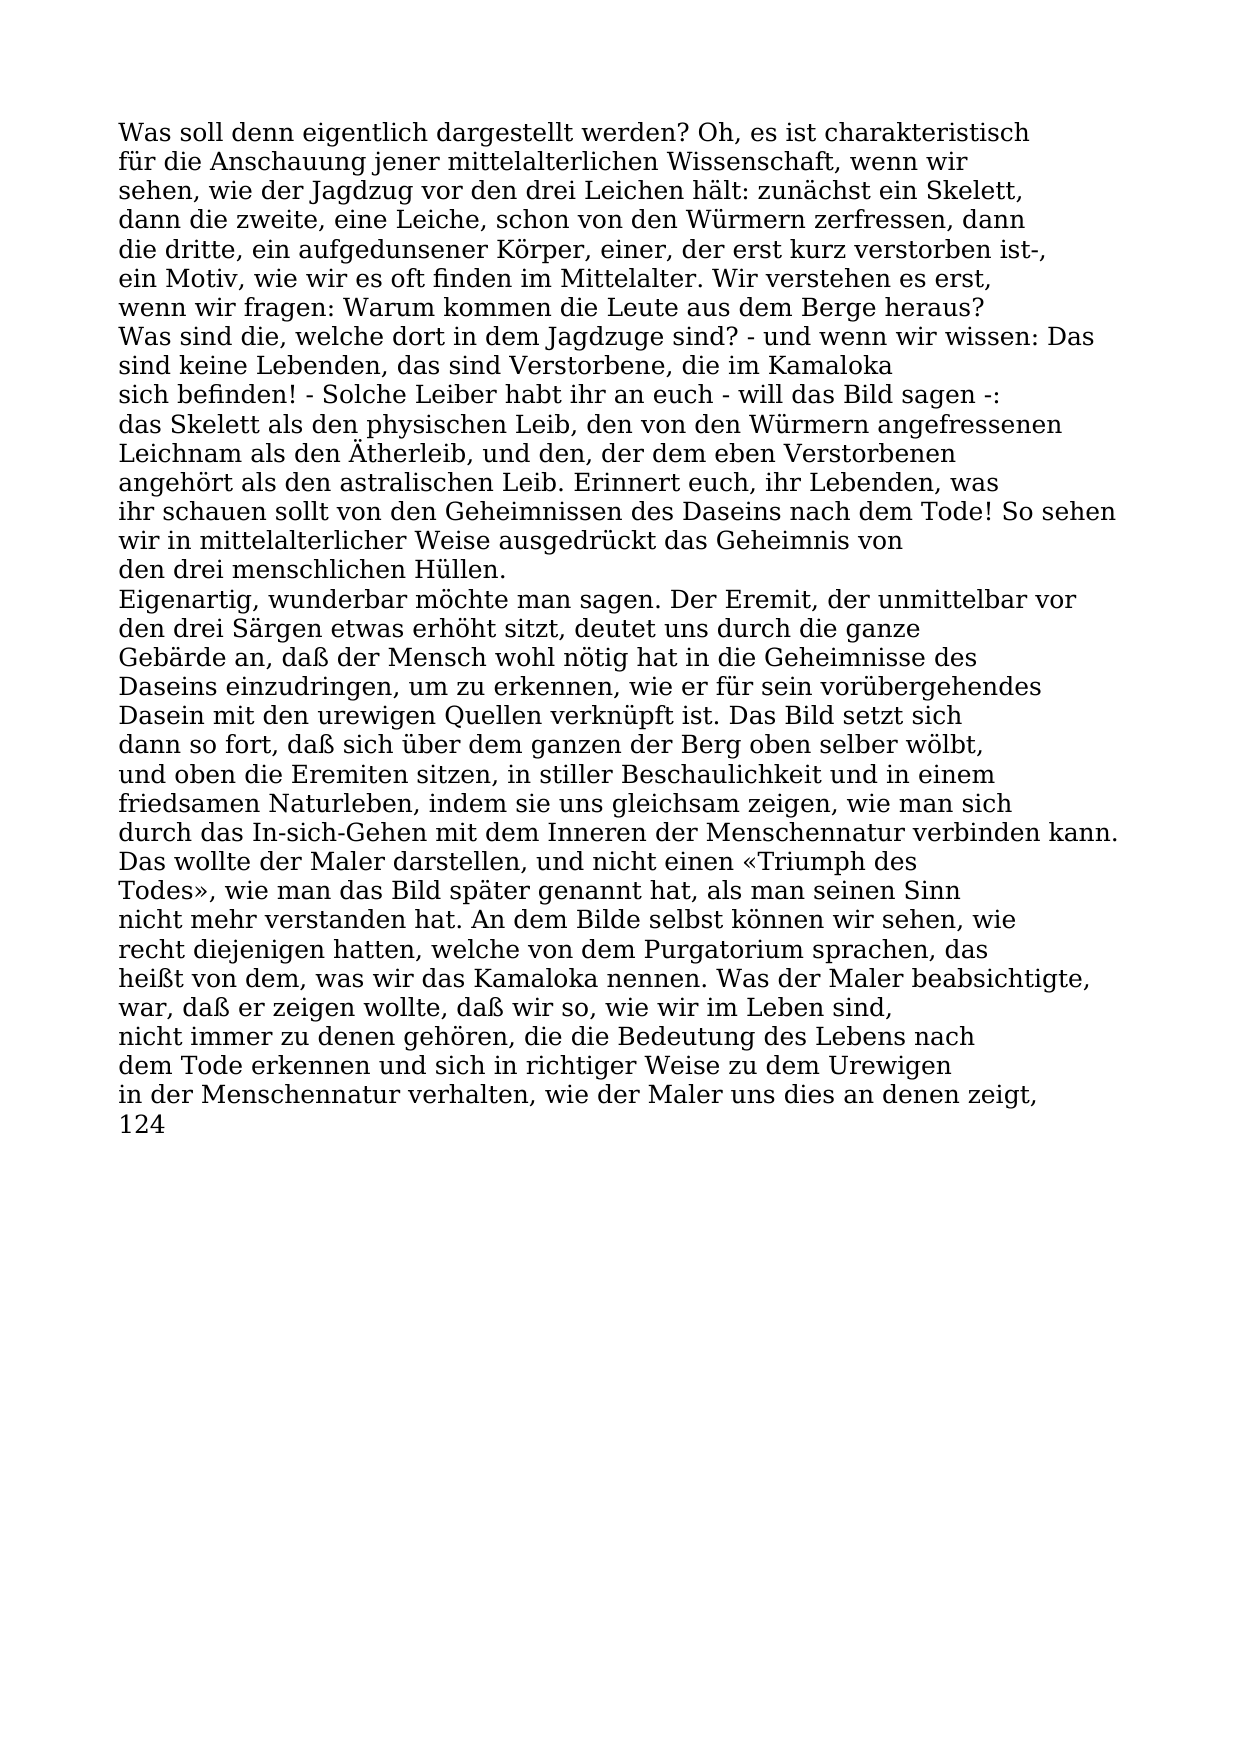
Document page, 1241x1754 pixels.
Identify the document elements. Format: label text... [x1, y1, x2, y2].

text Daseins einzudringen, um zu erkennen, wie er für sein vorübergehendes [118, 672, 1122, 701]
text das Skelett als den physischen Leib, den von den Würmern angefressenen Leichnam als den Ätherleib, und den, der dem eben Verstorbenen [118, 410, 1122, 468]
text Dasein mit den urewigen Quellen verknüpft ist. Das Bild setzt sich [118, 701, 1122, 731]
text friedsamen Naturleben, indem sie uns gleichsam zeigen, wie man sich [118, 789, 1122, 818]
text angehört als den astralischen Leib. Erinnert euch, ihr Lebenden, was [118, 468, 1122, 497]
text die dritte, ein aufgedunsener Körper, einer, der erst kurz verstorben ist-, [118, 235, 1122, 264]
text ihr schauen sollt von den Geheimnissen des Daseins nach dem Tode! So sehen wir in mittelalterlicher Weise ausgedrückt das Geheimnis von [118, 497, 1122, 556]
text für die Anschauung jener mittelalterlichen Wissenschaft, wenn wir [118, 147, 1122, 176]
text Eigenartig, wunderbar möchte man sagen. Der Eremit, der unmittelbar vor den drei Särgen etwas erhöht sitzt, deutet uns durch die ganze [118, 585, 1122, 643]
text 124 [118, 1110, 1122, 1139]
text nicht mehr verstanden hat. An dem Bilde selbst können wir sehen, wie [118, 906, 1122, 935]
text Gebärde an, daß der Mensch wohl nötig hat in die Geheimnisse des [118, 643, 1122, 672]
text Todes», wie man das Bild später genannt hat, als man seinen Sinn [118, 876, 1122, 906]
text Das wollte der Maler darstellen, und nicht einen «Triumph des [118, 847, 1122, 876]
text sehen, wie der Jagdzug vor den drei Leichen hält: zunächst ein Skelett, [118, 176, 1122, 206]
text dann die zweite, eine Leiche, schon von den Würmern zerfressen, dann [118, 206, 1122, 235]
text Was sind die, welche dort in dem Jagdzuge sind? - und wenn wir wissen: Das sind keine Lebenden, das sind Verstorbene, die im Kamaloka [118, 322, 1122, 381]
text Was soll denn eigentlich dargestellt werden? Oh, es ist charakteristisch [118, 118, 1122, 147]
text dann so fort, daß sich über dem ganzen der Berg oben selber wölbt, [118, 731, 1122, 760]
text in der Menschennatur verhalten, wie der Maler uns dies an denen zeigt, [118, 1081, 1122, 1110]
text heißt von dem, was wir das Kamaloka nennen. Was der Maler beabsichtigte, war, daß er zeigen wollte, daß wir so, wie wir im Leben sind, [118, 964, 1122, 1022]
text den drei menschlichen Hüllen. [118, 556, 1122, 585]
text nicht immer zu denen gehören, die die Bedeutung des Lebens nach [118, 1022, 1122, 1051]
text wenn wir fragen: Warum kommen die Leute aus dem Berge heraus? [118, 293, 1122, 322]
text sich befinden! - Solche Leiber habt ihr an euch - will das Bild sagen -: [118, 381, 1122, 410]
text durch das In-sich-Gehen mit dem Inneren der Menschennatur verbinden kann. [118, 818, 1122, 847]
text recht diejenigen hatten, welche von dem Purgatorium sprachen, das [118, 935, 1122, 964]
text und oben die Eremiten sitzen, in stiller Beschaulichkeit und in einem [118, 760, 1122, 789]
text ein Motiv, wie wir es oft finden im Mittelalter. Wir verstehen es erst, [118, 264, 1122, 293]
text dem Tode erkennen und sich in richtiger Weise zu dem Urewigen [118, 1051, 1122, 1081]
